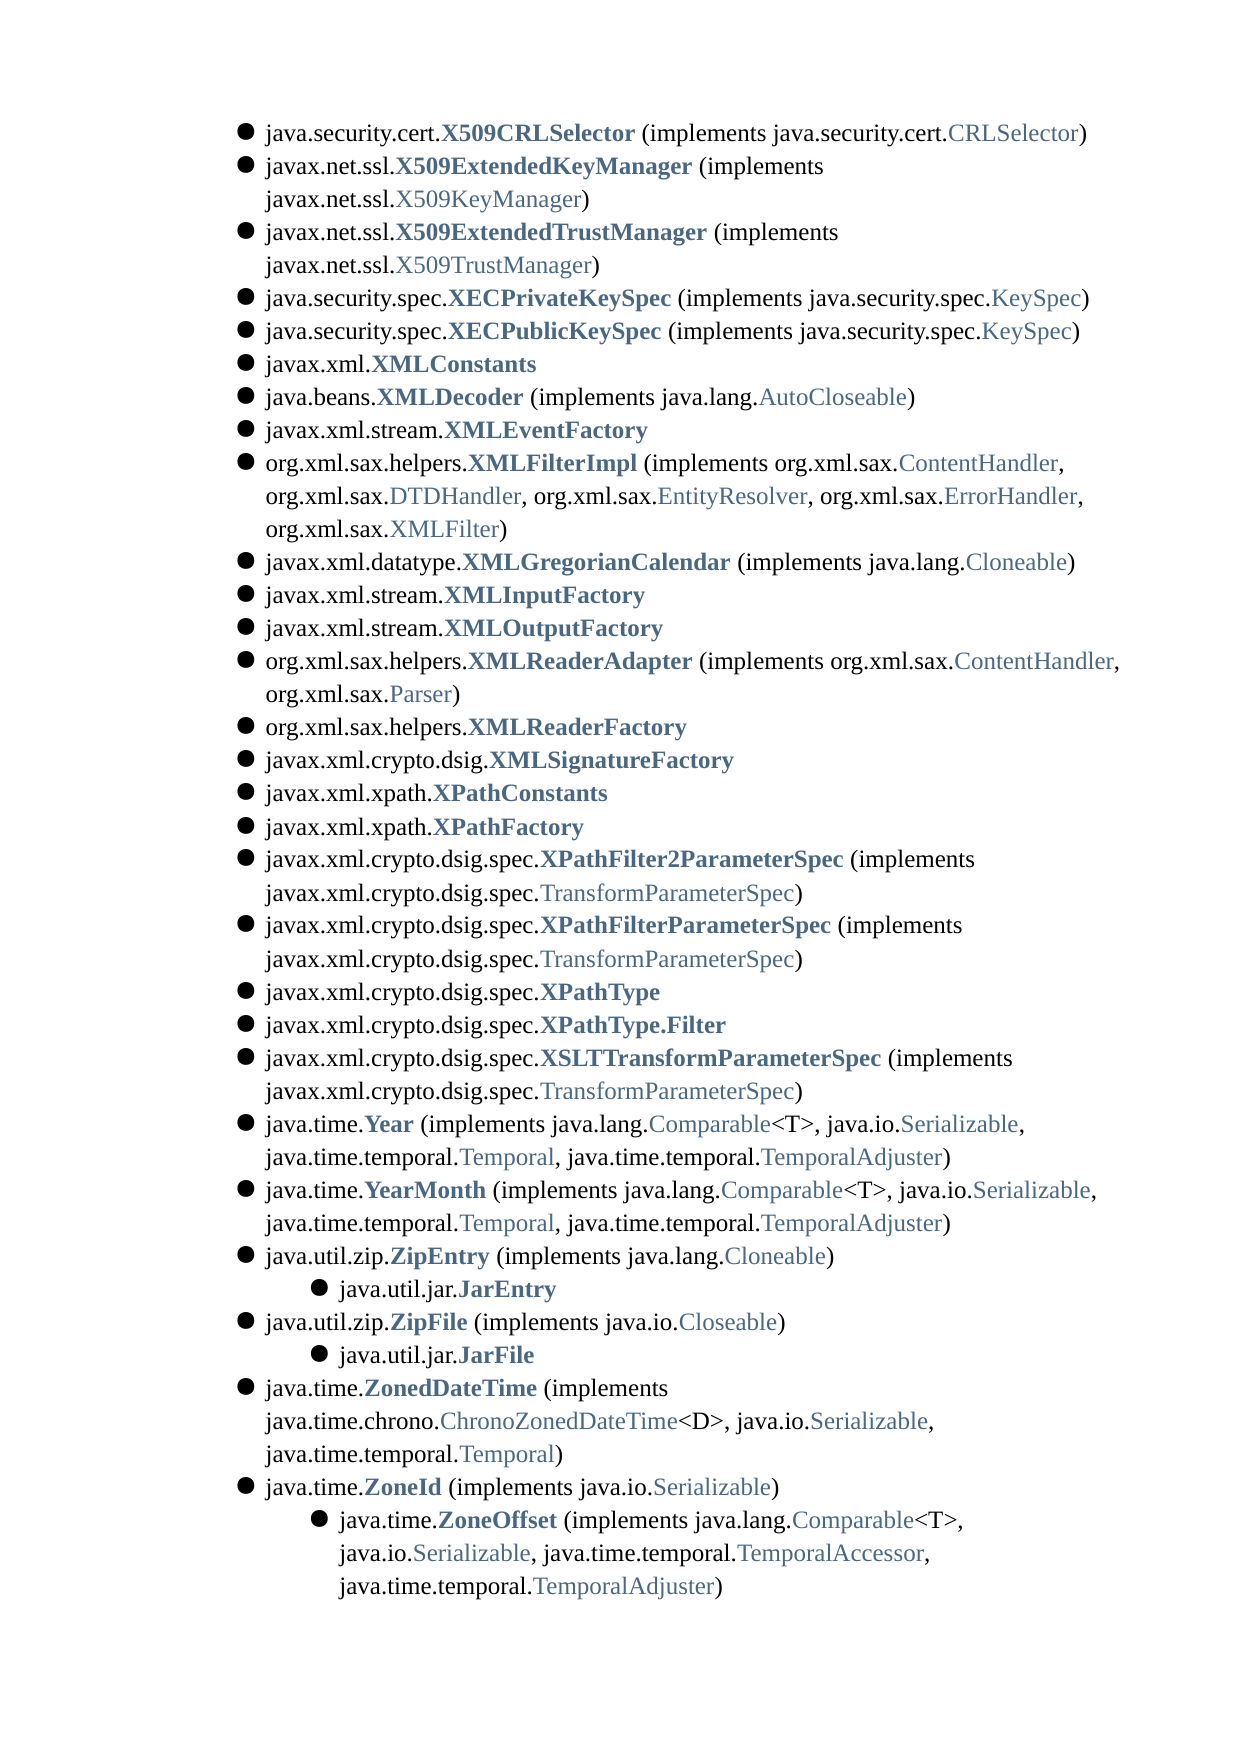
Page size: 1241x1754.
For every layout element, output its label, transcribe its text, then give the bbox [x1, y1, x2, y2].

list javax.net.ssl.X509ExtendedKeyManager (implements javax.net.ssl.X509KeyManager) [236, 151, 1122, 213]
list javax.xml.crypto.dsig.spec.XSLTTransformParameterSpec (implements javax.xml.crypto.dsig.spec.TransformParameterSpec) [236, 1043, 1122, 1104]
list org.xml.sax.helpers.XMLReaderAdapter (implements org.xml.sax.ContentHandler, org.xml.sax.Parser) [236, 646, 1122, 708]
list java.security.spec.XECPublicKeySpec (implements java.security.spec.KeySpec) [236, 316, 1122, 345]
list java.util.jar.JarFile [309, 1340, 1122, 1369]
list javax.xml.crypto.dsig.spec.XPathFilter2ParameterSpec (implements javax.xml.crypto.dsig.spec.TransformParameterSpec) [236, 844, 1122, 906]
list org.xml.sax.helpers.XMLReaderFactory [236, 712, 1122, 741]
list java.util.zip.ZipEntry (implements java.lang.Cloneable) [236, 1241, 1122, 1269]
list javax.xml.xpath.XPathConstants [236, 778, 1122, 807]
list java.util.zip.ZipFile (implements java.io.Closeable) [236, 1307, 1122, 1336]
list javax.xml.xpath.XPathFactory [236, 812, 1122, 840]
list javax.xml.XMLConstants [236, 349, 1122, 378]
list java.time.Year (implements java.lang.Comparable<T>, java.io.Serializable, java.time.temporal.Temporal, java.time.temporal.TemporalAdjuster) [236, 1109, 1122, 1171]
list java.time.ZoneId (implements java.io.Serializable) [236, 1472, 1122, 1501]
list java.beans.XMLDecoder (implements java.lang.AutoCloseable) [236, 382, 1122, 411]
list java.time.ZonedDateTime (implements java.time.chrono.ChronoZonedDateTime<D>, java.io.Serializable, java.time.temporal.Temporal) [236, 1373, 1122, 1468]
list java.time.ZoneOffset (implements java.lang.Comparable<T>, java.io.Serializable, java.time.temporal.TemporalAccessor, java.time.temporal.TemporalAdjuster) [309, 1505, 1122, 1600]
list org.xml.sax.helpers.XMLFilterImpl (implements org.xml.sax.ContentHandler, org.xml.sax.DTDHandler, org.xml.sax.EntityResolver, org.xml.sax.ErrorHandler, org.xml.sax.XMLFilter) [236, 448, 1122, 543]
list javax.xml.stream.XMLOutputFactory [236, 613, 1122, 642]
list javax.xml.crypto.dsig.spec.XPathFilterParameterSpec (implements javax.xml.crypto.dsig.spec.TransformParameterSpec) [236, 911, 1122, 972]
list javax.xml.stream.XMLInputFactory [236, 580, 1122, 609]
list javax.xml.datatype.XMLGregorianCalendar (implements java.lang.Cloneable) [236, 547, 1122, 576]
list java.security.spec.XECPrivateKeySpec (implements java.security.spec.KeySpec) [236, 283, 1122, 312]
list java.time.YearMonth (implements java.lang.Comparable<T>, java.io.Serializable, java.time.temporal.Temporal, java.time.temporal.TemporalAdjuster) [236, 1175, 1122, 1237]
list java.util.jar.JarEntry [309, 1274, 1122, 1303]
list javax.xml.stream.XMLEventFactory [236, 415, 1122, 444]
list javax.xml.crypto.dsig.XMLSignatureFactory [236, 746, 1122, 774]
list javax.net.ssl.X509ExtendedTrustManager (implements javax.net.ssl.X509TrustManager) [236, 217, 1122, 279]
list javax.xml.crypto.dsig.spec.XPathType [236, 977, 1122, 1005]
list javax.xml.crypto.dsig.spec.XPathType.Filter [236, 1010, 1122, 1038]
list java.security.cert.X509CRLSelector (implements java.security.cert.CRLSelector) [236, 118, 1122, 147]
